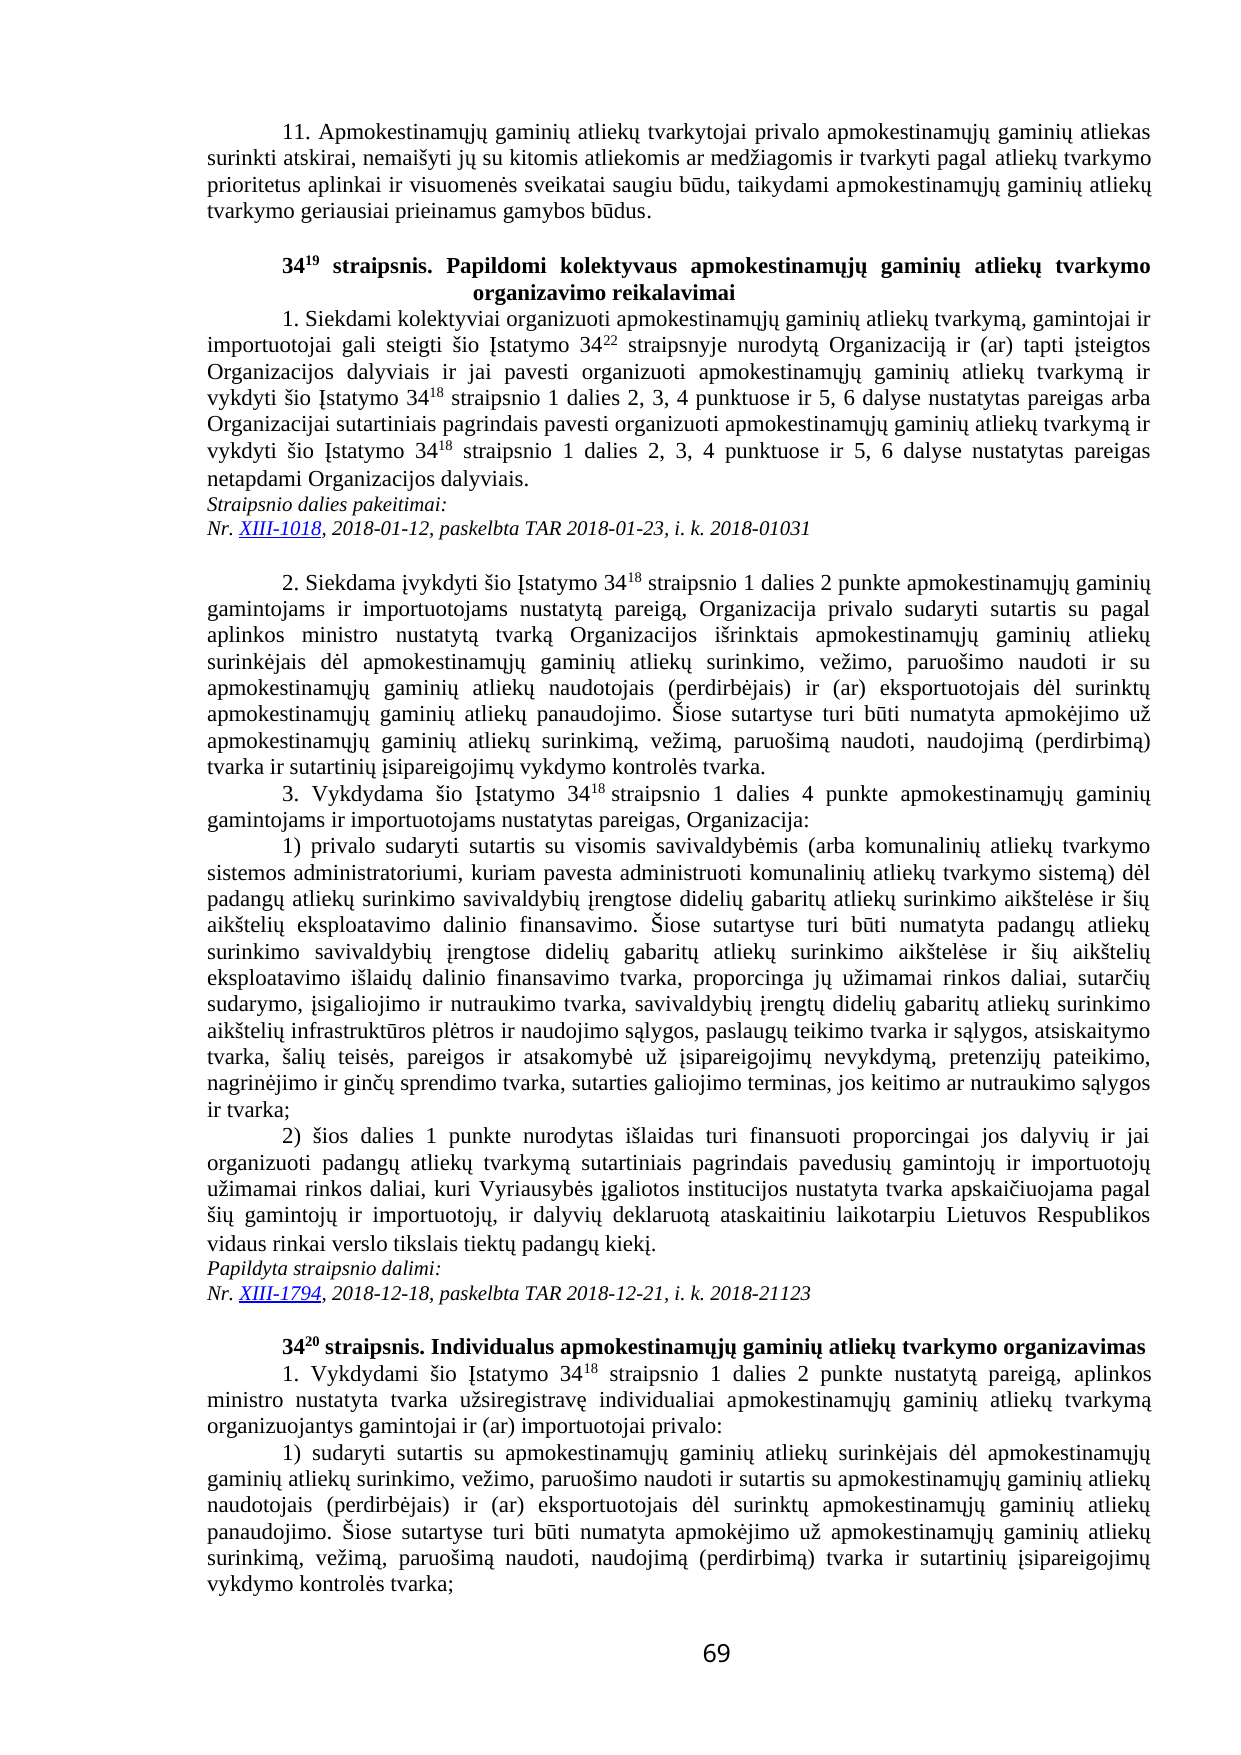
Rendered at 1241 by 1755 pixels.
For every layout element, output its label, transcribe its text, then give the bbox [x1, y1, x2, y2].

text 3419 straipsnis. Papildomi kolektyvaus apmokestinamųjų gaminių atliekų tvarkymo organizavimo reikalavimai [282, 252, 1152, 305]
text 3. Vykdydama šio Įstatymo 3418 straipsnio 1 dalies 4 punkte apmokestinamųjų gaminių gamintojams ir importuotojams nustatytas pareigas, Organizacija: [207, 779, 1152, 832]
text 2. Siekdama įvykdyti šio Įstatymo 3418 straipsnio 1 dalies 2 punkte apmokestinamųjų gaminių gamintojams ir importuotojams nustatytą pareigą, Organizacija privalo sudaryti sutartis su pagal aplinkos ministro nustatytą tvarką Organizacijos išrinktais apmokestinamųjų gaminių atliekų surinkėjais dėl apmokestinamųjų gaminių atliekų surinkimo, vežimo, paruošimo naudoti ir su apmokestinamųjų gaminių atliekų naudotojais (perdirbėjais) ir (ar) eksportuotojais dėl surinktų apmokestinamųjų gaminių atliekų panaudojimo. Šiose sutartyse turi būti numatyta apmokėjimo už apmokestinamųjų gaminių atliekų surinkimą, vežimą, paruošimą naudoti, naudojimą (perdirbimą) tvarka ir sutartinių įsipareigojimų vykdymo kontrolės tvarka. [207, 569, 1152, 779]
text 2) šios dalies 1 punkte nurodytas išlaidas turi finansuoti proporcingai jos dalyvių ir jai organizuoti padangų atliekų tvarkymą sutartiniais pagrindais pavedusių gamintojų ir importuotojų užimamai rinkos daliai, kuri Vyriausybės įgaliotos institucijos nustatyta tvarka apskaičiuojama pagal šių gamintojų ir importuotojų, ir dalyvių deklaruotą ataskaitiniu laikotarpiu Lietuvos Respublikos vidaus rinkai verslo tikslais tiektų padangų kiekį. [207, 1122, 1152, 1256]
text Straipsnio dalies pakeitimai: [207, 492, 1152, 516]
text 1) privalo sudaryti sutartis su visomis savivaldybėmis (arba komunalinių atliekų tvarkymo sistemos administratoriumi, kuriam pavesta administruoti komunalinių atliekų tvarkymo sistemą) dėl padangų atliekų surinkimo savivaldybių įrengtose didelių gabaritų atliekų surinkimo aikštelėse ir šių aikštelių eksploatavimo dalinio finansavimo. Šiose sutartyse turi būti numatyta padangų atliekų surinkimo savivaldybių įrengtose didelių gabaritų atliekų surinkimo aikštelėse ir šių aikštelių eksploatavimo išlaidų dalinio finansavimo tvarka, proporcinga jų užimamai rinkos daliai, sutarčių sudarymo, įsigaliojimo ir nutraukimo tvarka, savivaldybių įrengtų didelių gabaritų atliekų surinkimo aikštelių infrastruktūros plėtros ir naudojimo sąlygos, paslaugų teikimo tvarka ir sąlygos, atsiskaitymo tvarka, šalių teisės, pareigos ir atsakomybė už įsipareigojimų nevykdymą, pretenzijų pateikimo, nagrinėjimo ir ginčų sprendimo tvarka, sutarties galiojimo terminas, jos keitimo ar nutraukimo sąlygos ir tvarka; [207, 832, 1152, 1122]
text Papildyta straipsnio dalimi: [207, 1256, 1152, 1280]
text 11. Apmokestinamųjų gaminių atliekų tvarkytojai privalo apmokestinamųjų gaminių atliekas surinkti atskirai, nemaišyti jų su kitomis atliekomis ar medžiagomis ir tvarkyti pagal atliekų tvarkymo prioritetus aplinkai ir visuomenės sveikatai saugiu būdu, taikydami apmokestinamųjų gaminių atliekų tvarkymo geriausiai prieinamus gamybos būdus. [207, 118, 1152, 223]
text 1) sudaryti sutartis su apmokestinamųjų gaminių atliekų surinkėjais dėl apmokestinamųjų gaminių atliekų surinkimo, vežimo, paruošimo naudoti ir sutartis su apmokestinamųjų gaminių atliekų naudotojais (perdirbėjais) ir (ar) eksportuotojais dėl surinktų apmokestinamųjų gaminių atliekų panaudojimo. Šiose sutartyse turi būti numatyta apmokėjimo už apmokestinamųjų gaminių atliekų surinkimą, vežimą, paruošimą naudoti, naudojimą (perdirbimą) tvarka ir sutartinių įsipareigojimų vykdymo kontrolės tvarka; [207, 1439, 1152, 1597]
text 3420 straipsnis. Individualus apmokestinamųjų gaminių atliekų tvarkymo organizavimas [282, 1333, 1152, 1359]
text Nr. XIII-1018, 2018-01-12, paskelbta TAR 2018-01-23, i. k. 2018-01031 [207, 516, 1152, 540]
text 1. Vykdydami šio Įstatymo 3418 straipsnio 1 dalies 2 punkte nustatytą pareigą, aplinkos ministro nustatyta tvarka užsiregistravę individualiai apmokestinamųjų gaminių atliekų tvarkymą organizuojantys gamintojai ir (ar) importuotojai privalo: [207, 1359, 1152, 1439]
text Nr. XIII-1794, 2018-12-18, paskelbta TAR 2018-12-21, i. k. 2018-21123 [207, 1280, 1152, 1304]
text 1. Siekdami kolektyviai organizuoti apmokestinamųjų gaminių atliekų tvarkymą, gamintojai ir importuotojai gali steigti šio Įstatymo 3422 straipsnyje nurodytą Organizaciją ir (ar) tapti įsteigtos Organizacijos dalyviais ir jai pavesti organizuoti apmokestinamųjų gaminių atliekų tvarkymą ir vykdyti šio Įstatymo 3418 straipsnio 1 dalies 2, 3, 4 punktuose ir 5, 6 dalyse nustatytas pareigas arba Organizacijai sutartiniais pagrindais pavesti organizuoti apmokestinamųjų gaminių atliekų tvarkymą ir vykdyti šio Įstatymo 3418 straipsnio 1 dalies 2, 3, 4 punktuose ir 5, 6 dalyse nustatytas pareigas netapdami Organizacijos dalyviais. [207, 305, 1152, 492]
